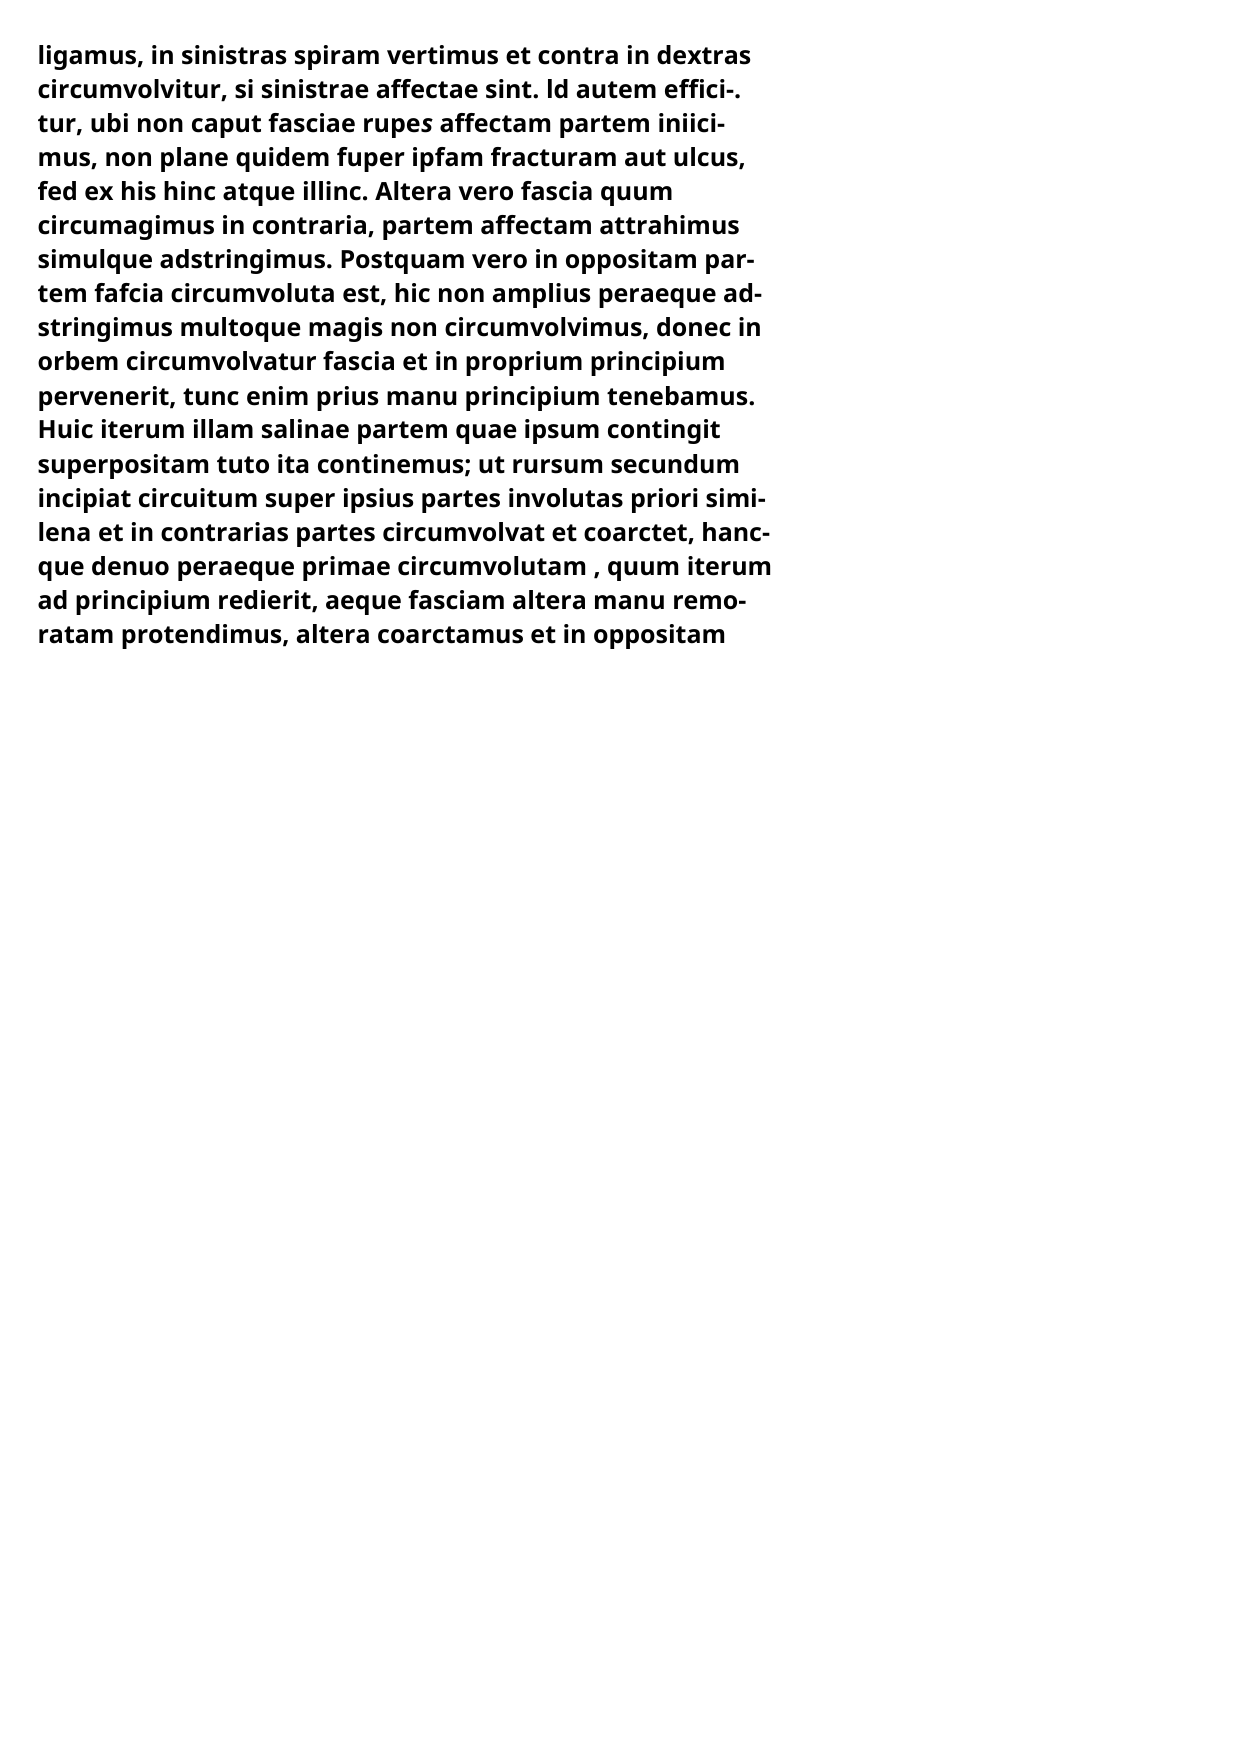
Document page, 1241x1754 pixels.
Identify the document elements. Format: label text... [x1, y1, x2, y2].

text ligamus, in sinistras spiram vertimus et contra in dextras circumvolvitur, si sinistrae affectae sint. ld autem effici-. tur, ubi non caput fasciae rupes affectam partem iniici- mus, non plane quidem fuper ipfam fracturam aut ulcus, fed ex his hinc atque illinc. Altera vero fascia quum circumagimus in contraria, partem affectam attrahimus simulque adstringimus. Postquam vero in oppositam par- tem fafcia circumvoluta est, hic non amplius peraeque ad- stringimus multoque magis non circumvolvimus, donec in orbem circumvolvatur fascia et in proprium principium pervenerit, tunc enim prius manu principium tenebamus. Huic iterum illam salinae partem quae ipsum contingit superpositam tuto ita continemus; ut rursum secundum incipiat circuitum super ipsius partes involutas priori simi- lena et in contrarias partes circumvolvat et coarctet, hanc- que denuo peraeque primae circumvolutam , quum iterum ad principium redierit, aeque fasciam altera manu remo- ratam protendimus, altera coarctamus et in oppositam [37, 37, 1203, 651]
